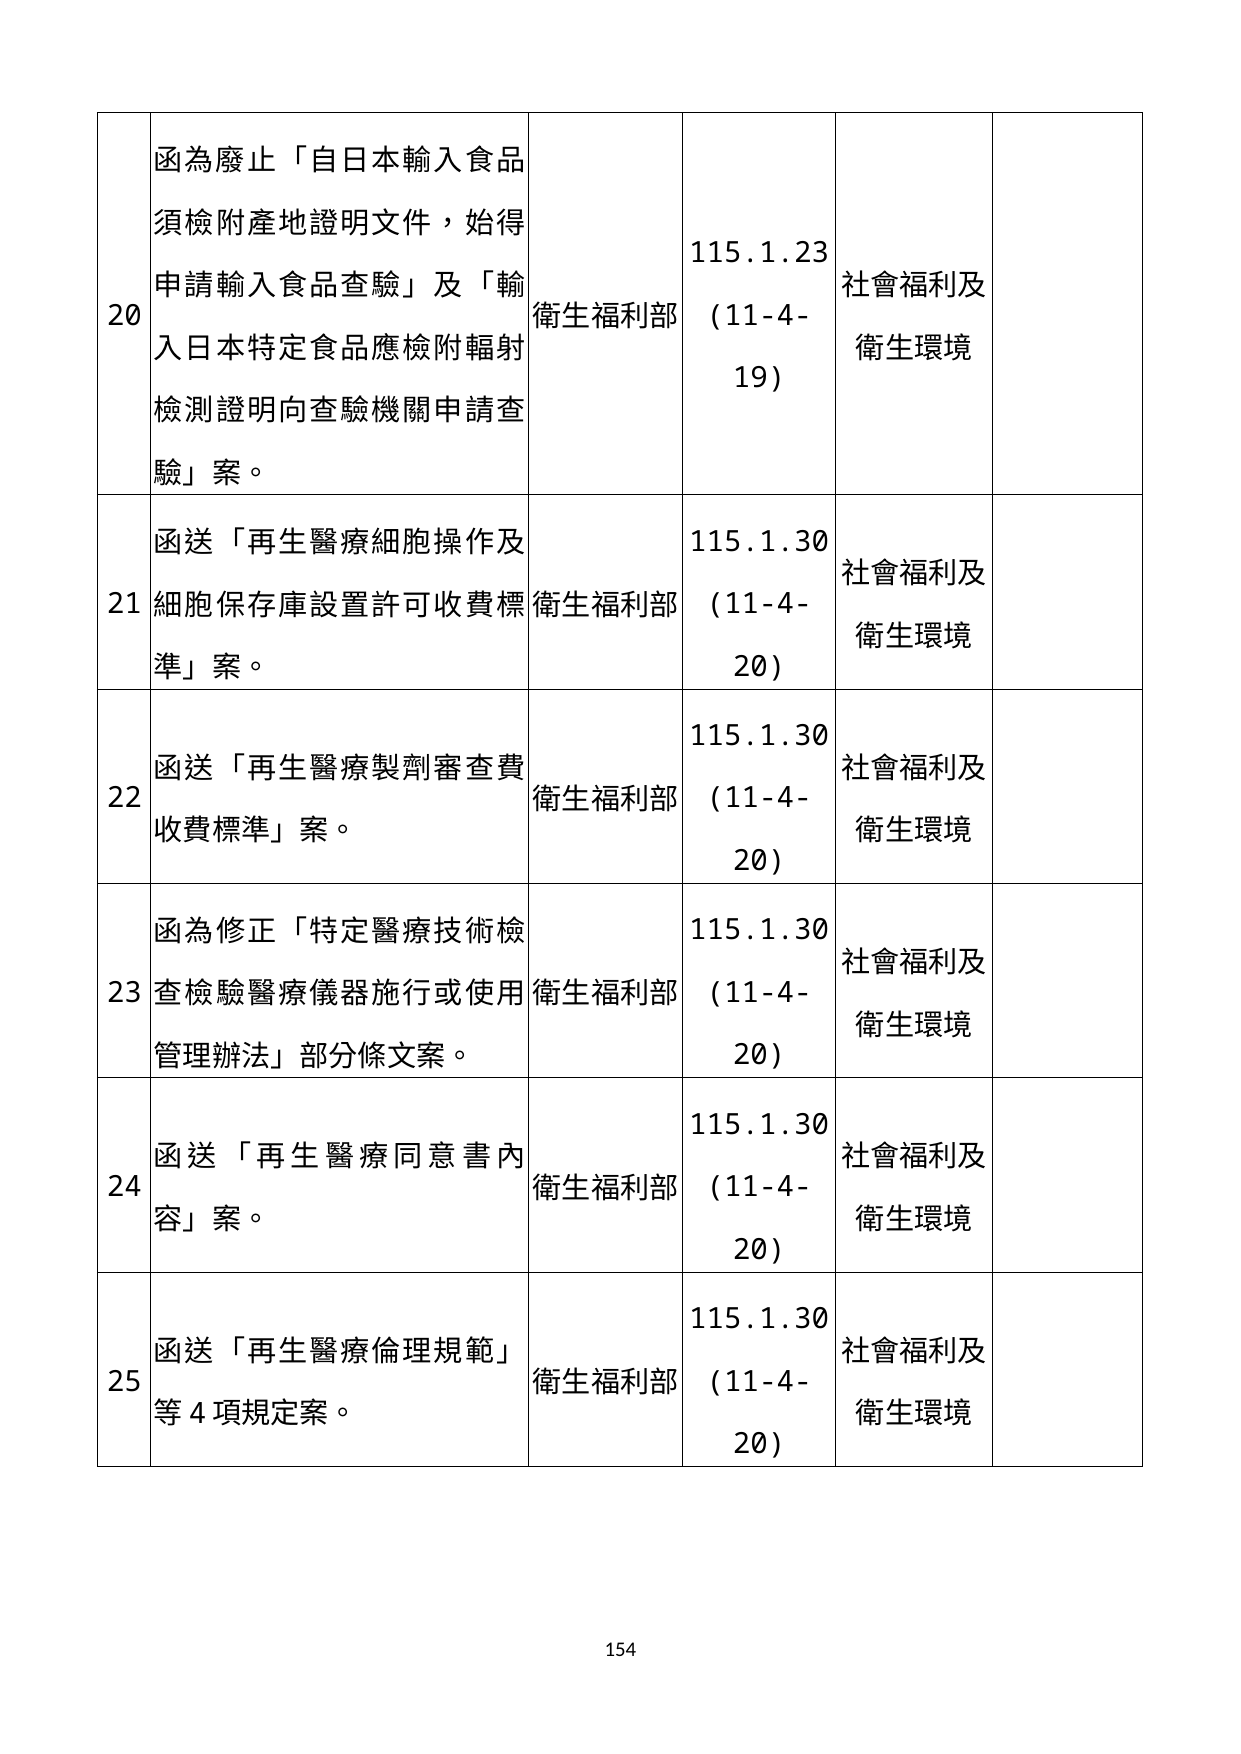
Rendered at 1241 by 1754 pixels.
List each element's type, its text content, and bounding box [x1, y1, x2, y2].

table_cell 衛生福利部 [529, 1273, 682, 1466]
table_cell 115.1.30 (11-4-20) [683, 495, 835, 688]
table_cell 衛生福利部 [529, 1078, 682, 1272]
table_cell [98, 113, 150, 494]
table_cell 衛生福利部 [529, 495, 682, 688]
table_cell 社會福利及衛生環境 [836, 113, 992, 494]
table_cell [993, 690, 1142, 883]
table_cell 社會福利及衛生環境 [836, 1273, 992, 1466]
table_cell 函送「再生醫療同意書內容」案。 [151, 1078, 528, 1272]
table_cell 社會福利及衛生環境 [836, 1078, 992, 1272]
table_cell 函為修正「特定醫療技術檢查檢驗醫療儀器施行或使用管理辦法」部分條文案。 [151, 884, 528, 1077]
table_cell 函為廢止「自日本輸入食品須檢附產地證明文件，始得申請輸入食品查驗」及「輸入日本特定食品應檢附輻射檢測證明向查驗機關申請查驗」案。 [151, 113, 528, 494]
table_cell 115.1.30 (11-4-20) [683, 1078, 835, 1272]
table_cell [993, 495, 1142, 688]
table_cell 115.1.30 (11-4-20) [683, 690, 835, 883]
table_cell 社會福利及衛生環境 [836, 690, 992, 883]
table_cell [98, 1273, 150, 1466]
table_cell [993, 1078, 1142, 1272]
table_cell 115.1.23 (11-4-19) [683, 113, 835, 494]
table_cell 115.1.30 (11-4-20) [683, 884, 835, 1077]
table_cell [98, 1078, 150, 1272]
table_cell [98, 495, 150, 688]
table_cell 衛生福利部 [529, 884, 682, 1077]
table_cell [98, 690, 150, 883]
table_cell [993, 1273, 1142, 1466]
table_cell 函送「再生醫療製劑審查費收費標準」案。 [151, 690, 528, 883]
table_cell 社會福利及衛生環境 [836, 884, 992, 1077]
table_cell 函送「再生醫療細胞操作及細胞保存庫設置許可收費標準」案。 [151, 495, 528, 688]
table_cell [993, 113, 1142, 494]
table_cell 衛生福利部 [529, 690, 682, 883]
table_cell 衛生福利部 [529, 113, 682, 494]
table_cell 社會福利及衛生環境 [836, 495, 992, 688]
table_cell [993, 884, 1142, 1077]
table_cell 115.1.30 (11-4-20) [683, 1273, 835, 1466]
table_cell [98, 884, 150, 1077]
table_cell 函送「再生醫療倫理規範」等4項規定案。 [151, 1273, 528, 1466]
